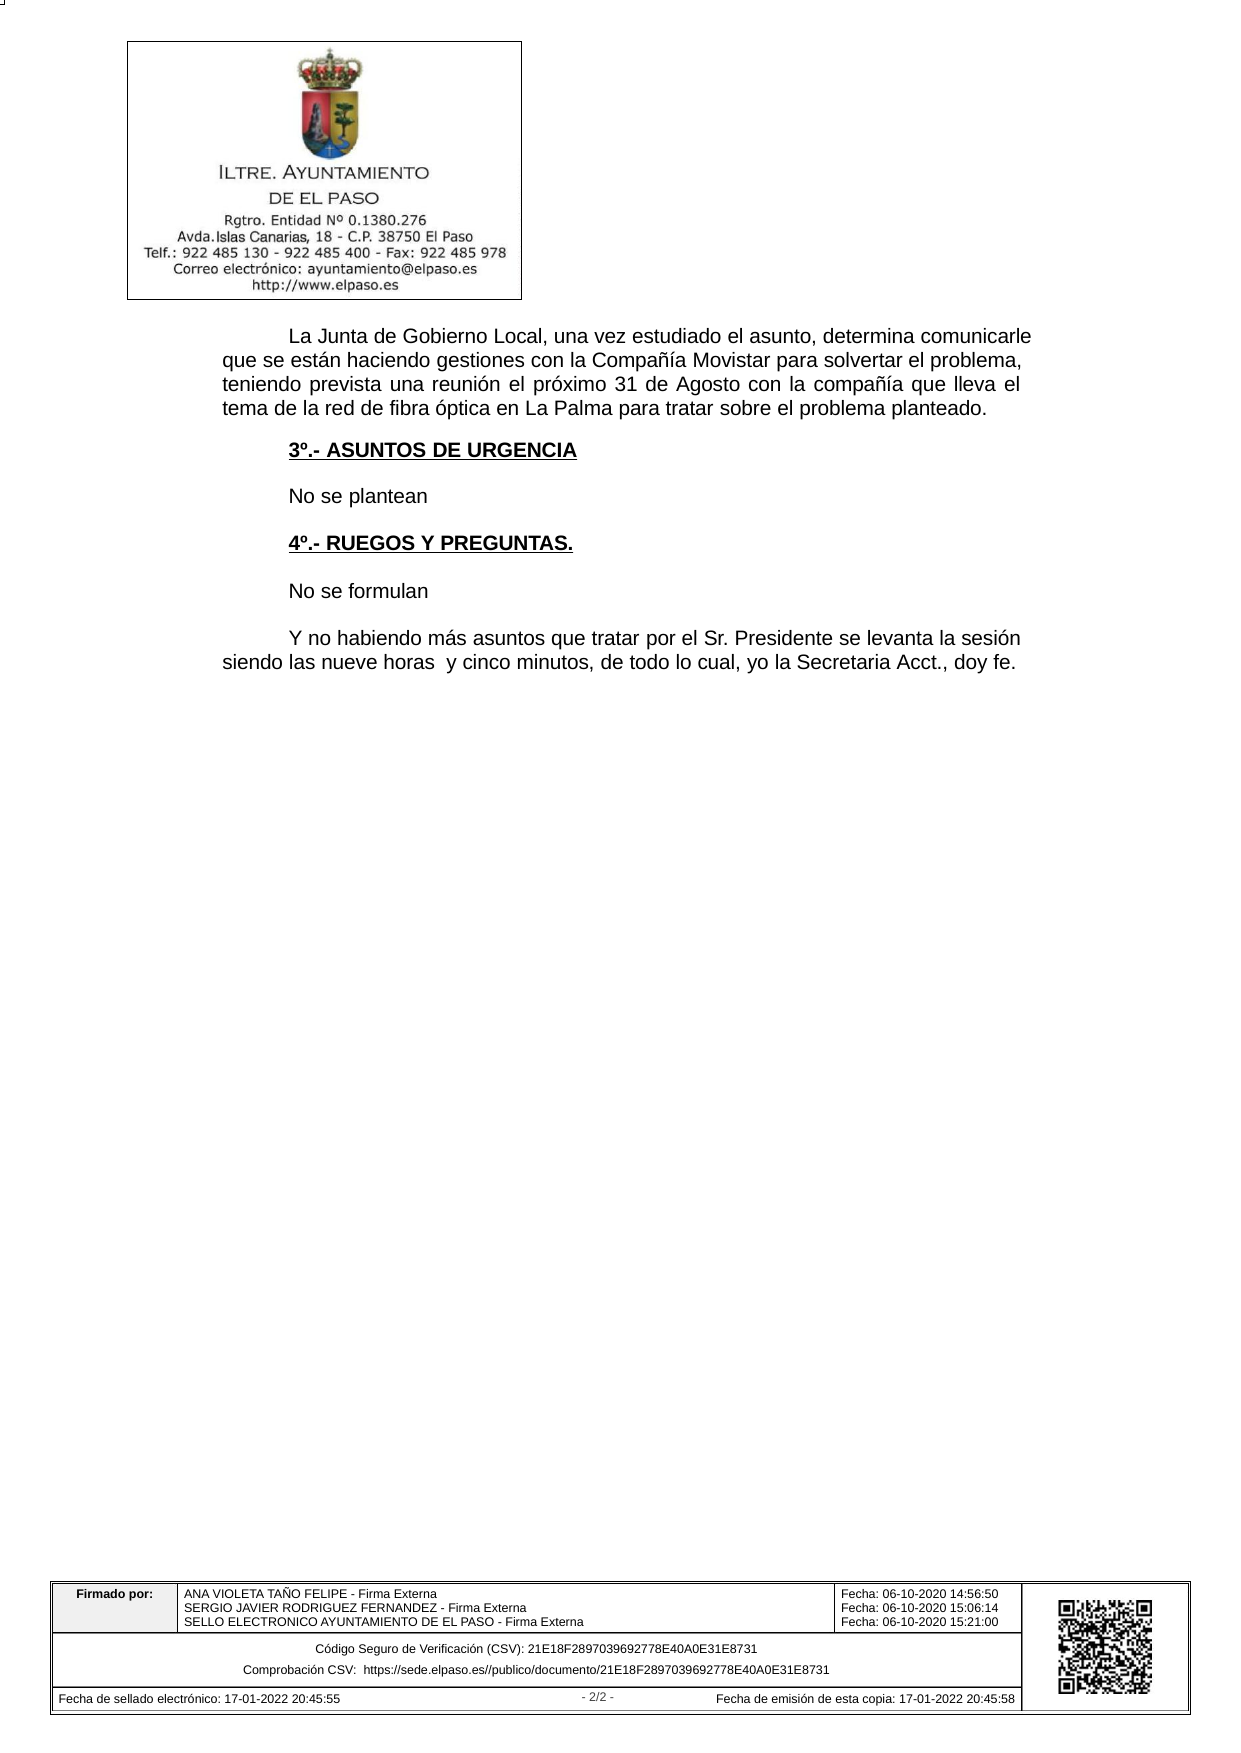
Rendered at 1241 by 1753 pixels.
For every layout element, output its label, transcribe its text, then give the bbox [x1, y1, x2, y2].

text - 2/2 - [581, 1691, 633, 1705]
text º.- RUEGOS Y PREGUNTAS. [325, 532, 601, 555]
text No se formulan [288, 579, 453, 603]
picture [128, 42, 521, 299]
text 4 [288, 532, 325, 555]
text teniendo prevista una reunión el próximo 31 de Agosto con la compañía que lleva el [222, 373, 1043, 396]
text Fecha: 06-10-2020 15:21:00 [841, 1615, 1022, 1629]
text tema de la red de fibra óptica en La Palma para tratar sobre el problema planteado. [222, 397, 1043, 420]
text SELLO ELECTRONICO AYUNTAMIENTO DE EL PASO - Firma Externa [184, 1615, 613, 1629]
text ANA VIOLETA TAÑO FELIPE - Firma Externa [184, 1587, 613, 1601]
text Fecha de sellado electrónico: 17-01-2022 20:45:55 [58, 1692, 365, 1706]
text SERGIO JAVIER RODRIGUEZ FERNANDEZ - Firma Externa [184, 1601, 613, 1615]
text No se plantean [288, 485, 601, 508]
text que se están haciendo gestiones con la Compañía Movistar para solvertar el problema, [222, 349, 1043, 372]
text º.- ASUNTOS DE URGENCIA [300, 439, 601, 462]
text Fecha: 06-10-2020 14:56:50 [841, 1587, 1022, 1601]
text Fecha de emisión de esta copia: 17-01-2022 20:45:58 [716, 1692, 1040, 1706]
text siendo las nueve horas y cinco minutos, de todo lo cual, yo la Secretaria Acct., doy fe. [222, 651, 1044, 674]
text Fecha: 06-10-2020 15:06:14 [841, 1601, 1022, 1615]
text Código Seguro de Verificación (CSV): 21E18F2897039692778E40A0E31E8731 [315, 1642, 856, 1656]
picture [51, 1582, 1190, 1714]
text Y no habiendo más asuntos que tratar por el Sr. Presidente se levanta la sesión [288, 627, 1044, 650]
text 3 [288, 439, 300, 459]
text Firmado por: [76, 1587, 172, 1601]
text Comprobación CSV: https://sede.elpaso.es//publico/documento/21E18F2897039692778E40A0E31E8731 [243, 1663, 856, 1677]
text La Junta de Gobierno Local, una vez estudiado el asunto, determina comunicarle [288, 325, 1043, 348]
